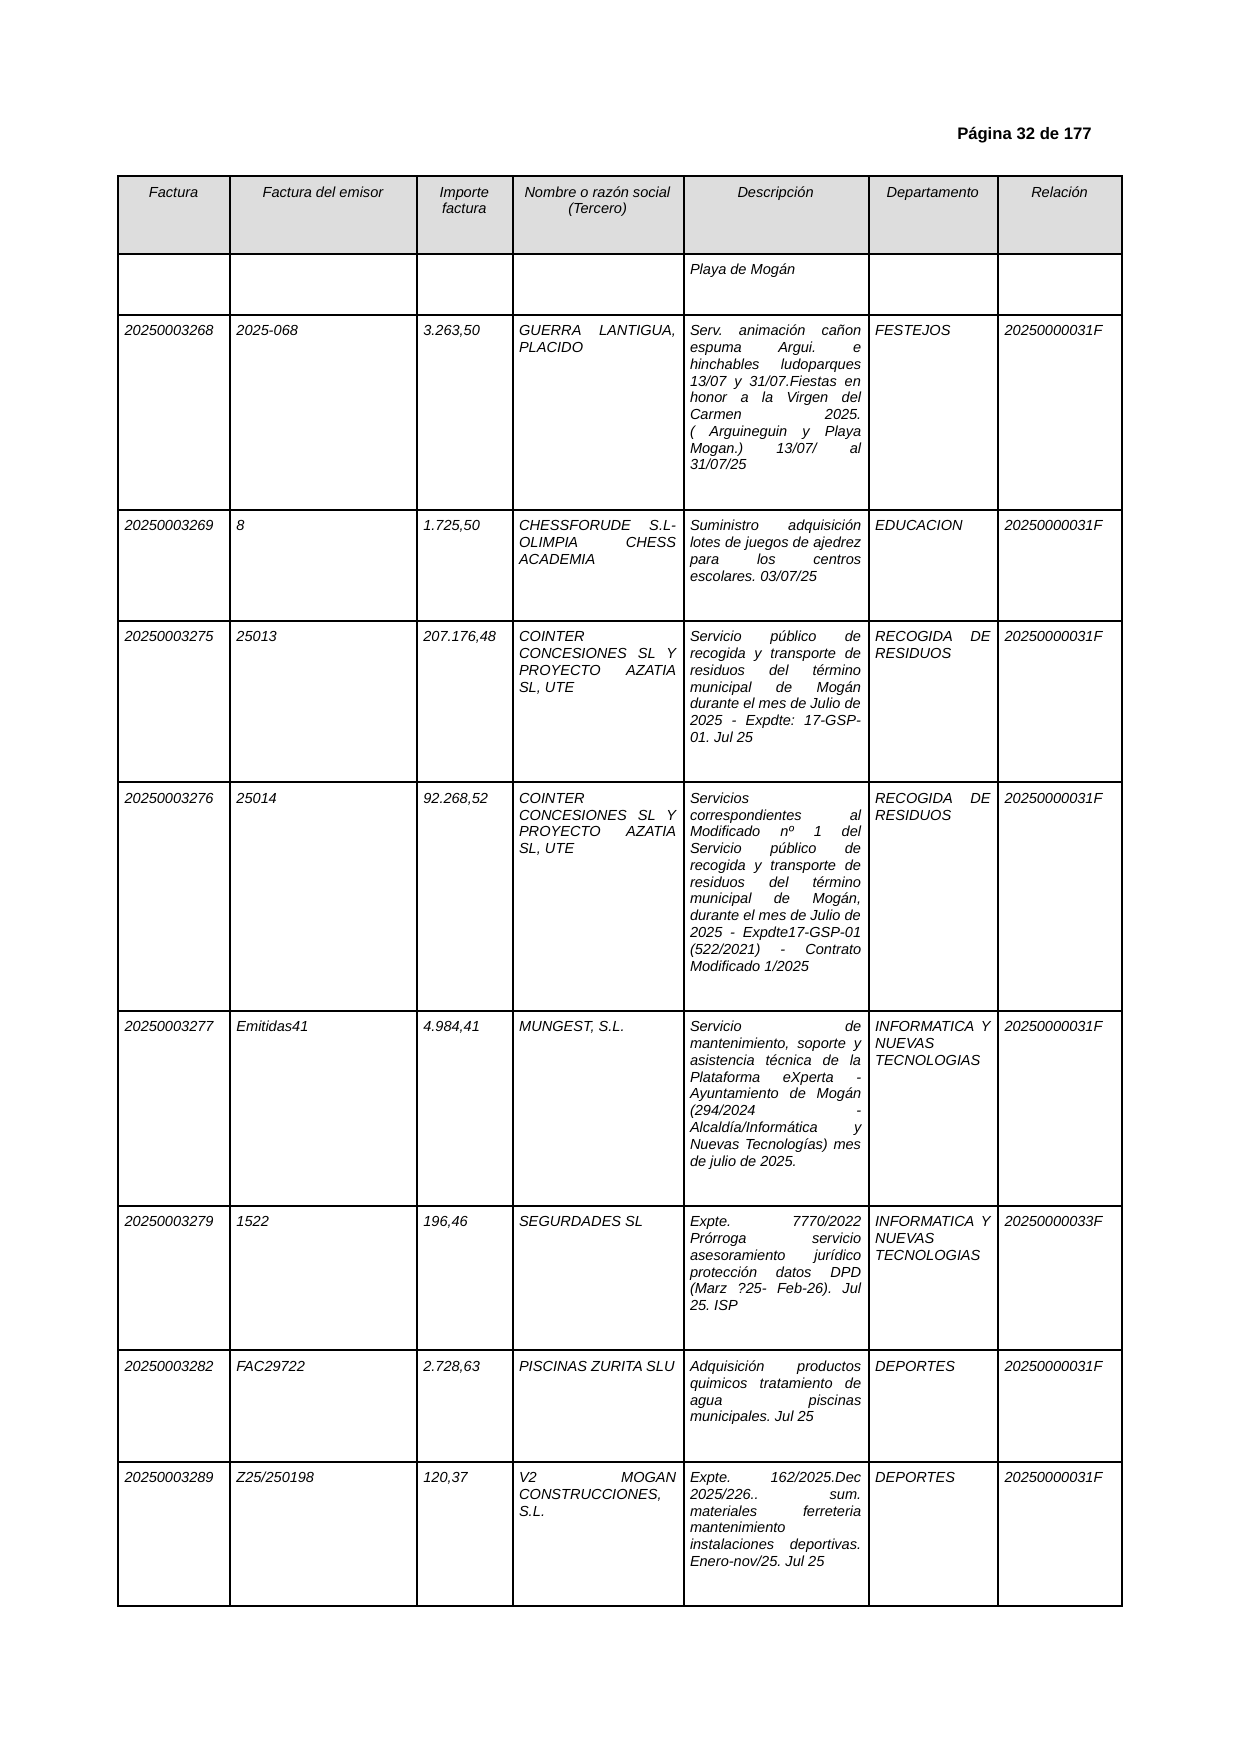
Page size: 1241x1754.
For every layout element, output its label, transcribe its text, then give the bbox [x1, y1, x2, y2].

table_cell 20250003279 [119, 1207, 229, 1349]
table_cell 20250000031F [999, 1463, 1121, 1605]
table_cell SEGURDADES SL [514, 1207, 683, 1349]
table_cell DEPORTES [870, 1351, 997, 1461]
table_cell 20250003276 [119, 783, 229, 1010]
table_cell Playa de Mogán [685, 255, 868, 313]
table_cell 20250000031F [999, 1012, 1121, 1205]
table_cell 20250003275 [119, 622, 229, 781]
table_cell COINTER CONCESIONES SL Y PROYECTO AZATIA SL, UTE [514, 783, 683, 1010]
table_cell 20250003269 [119, 511, 229, 620]
table_cell 20250000031F [999, 511, 1121, 620]
table_cell FAC29722 [231, 1351, 416, 1461]
table_cell EDUCACION [870, 511, 997, 620]
table_cell 20250000031F [999, 316, 1121, 508]
table_cell 20250003282 [119, 1351, 229, 1461]
table_cell Servicio público de recogida y transporte de residuos del término municipal de Mogán durante el mes de Julio de 2025 - Expdte: 17-GSP-01. Jul 25 [685, 622, 868, 781]
table_header Factura del emisor [231, 177, 416, 253]
table_header Relación [999, 177, 1121, 253]
table_cell COINTER CONCESIONES SL Y PROYECTO AZATIA SL, UTE [514, 622, 683, 781]
table_header Descripción [685, 177, 868, 253]
table_cell V2 MOGAN CONSTRUCCIONES, S.L. [514, 1463, 683, 1605]
table_cell Serv. animación cañon espuma Argui. e hinchables ludoparques 13/07 y 31/07.Fiestas en honor a la Virgen del Carmen 2025. ( Arguineguin y Playa Mogan.) 13/07/ al 31/07/25 [685, 316, 868, 508]
table_cell [514, 255, 683, 313]
table_cell Expte. 7770/2022 Prórroga servicio asesoramiento jurídico protección datos DPD (Marz ?25- Feb-26). Jul 25. ISP [685, 1207, 868, 1349]
table_cell RECOGIDA DE RESIDUOS [870, 622, 997, 781]
table_cell CHESSFORUDE S.L-OLIMPIA CHESS ACADEMIA [514, 511, 683, 620]
table_cell 4.984,41 [418, 1012, 512, 1205]
table_cell Servicio de mantenimiento, soporte y asistencia técnica de la Plataforma eXperta - Ayuntamiento de Mogán (294/2024 - Alcaldía/Informática y Nuevas Tecnologías) mes de julio de 2025. [685, 1012, 868, 1205]
table_cell 20250000031F [999, 622, 1121, 781]
table_cell 20250003289 [119, 1463, 229, 1605]
table_cell [418, 255, 512, 313]
table_cell [119, 255, 229, 313]
table_cell 207.176,48 [418, 622, 512, 781]
table_cell Adquisición productos quimicos tratamiento de agua piscinas municipales. Jul 25 [685, 1351, 868, 1461]
table_cell INFORMATICA Y NUEVAS TECNOLOGIAS [870, 1012, 997, 1205]
table_cell GUERRA LANTIGUA, PLACIDO [514, 316, 683, 508]
table_cell Z25/250198 [231, 1463, 416, 1605]
table_cell 20250000031F [999, 1351, 1121, 1461]
table_cell 2025-068 [231, 316, 416, 508]
table_cell 25013 [231, 622, 416, 781]
table_cell PISCINAS ZURITA SLU [514, 1351, 683, 1461]
table_cell 92.268,52 [418, 783, 512, 1010]
table_header Importe factura [418, 177, 512, 253]
table_cell 20250000031F [999, 783, 1121, 1010]
table_header Nombre o razón social (Tercero) [514, 177, 683, 253]
table_cell 3.263,50 [418, 316, 512, 508]
table_cell 25014 [231, 783, 416, 1010]
table_cell 20250003277 [119, 1012, 229, 1205]
table_cell 1.725,50 [418, 511, 512, 620]
table_cell Expte. 162/2025.Dec 2025/226.. sum. materiales ferreteria mantenimiento instalaciones deportivas. Enero-nov/25. Jul 25 [685, 1463, 868, 1605]
table_header Departamento [870, 177, 997, 253]
table_cell DEPORTES [870, 1463, 997, 1605]
table_cell 1522 [231, 1207, 416, 1349]
table_cell FESTEJOS [870, 316, 997, 508]
table_cell [231, 255, 416, 313]
table_header Factura [119, 177, 229, 253]
table_cell 20250000033F [999, 1207, 1121, 1349]
table_cell RECOGIDA DE RESIDUOS [870, 783, 997, 1010]
table_cell 20250003268 [119, 316, 229, 508]
table_cell Emitidas41 [231, 1012, 416, 1205]
table_cell [999, 255, 1121, 313]
table_cell 2.728,63 [418, 1351, 512, 1461]
table_cell 120,37 [418, 1463, 512, 1605]
table_cell MUNGEST, S.L. [514, 1012, 683, 1205]
table_cell 196,46 [418, 1207, 512, 1349]
table_cell 8 [231, 511, 416, 620]
table_cell Suministro adquisición lotes de juegos de ajedrez para los centros escolares. 03/07/25 [685, 511, 868, 620]
table_cell Servicios correspondientes al Modificado nº 1 del Servicio público de recogida y transporte de residuos del término municipal de Mogán, durante el mes de Julio de 2025 - Expdte17-GSP-01 (522/2021) - Contrato Modificado 1/2025 [685, 783, 868, 1010]
table_cell INFORMATICA Y NUEVAS TECNOLOGIAS [870, 1207, 997, 1349]
table_cell [870, 255, 997, 313]
